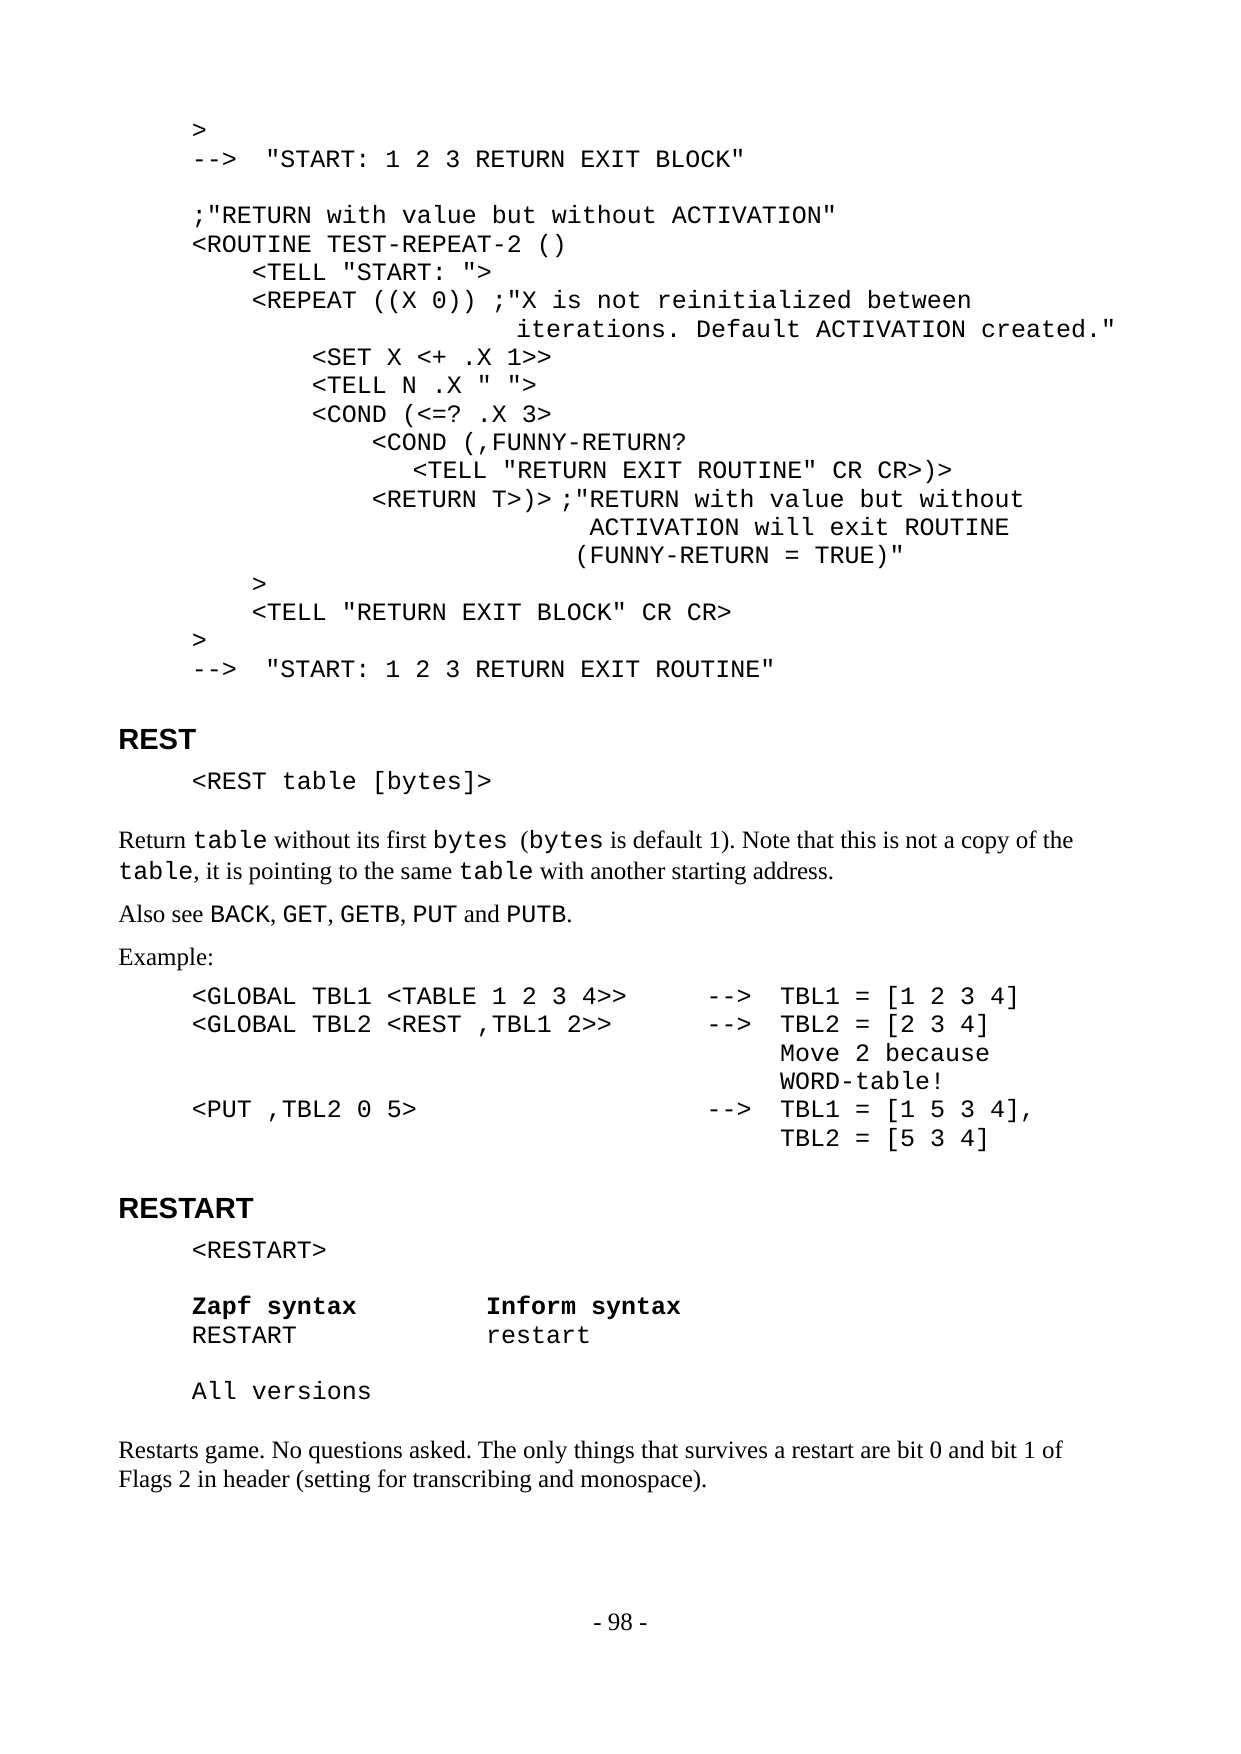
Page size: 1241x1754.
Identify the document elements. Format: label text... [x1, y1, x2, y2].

text Also see BACK, GET, GETB, PUT and PUTB. [118, 899, 1122, 930]
text Restarts game. No questions asked. The only things that survives a restart are bit 0 and bit 1 of Flags 2 in header (setting for transcribing and monospace). [118, 1436, 1122, 1493]
subtitle RESTART [118, 1191, 1122, 1225]
text Return table without its first bytes (bytes is default 1). Note that this is not a copy of the table, it is pointing to the same table with another starting address. [118, 825, 1122, 887]
text All versions [192, 1379, 1122, 1407]
text <REST table [bytes]> [192, 768, 1122, 797]
subtitle REST [118, 722, 1122, 756]
text <GLOBAL TBL1 <TABLE 1 2 3 4>> --> TBL1 = [1 2 3 4] <GLOBAL TBL2 <REST ,TBL1 2>> --> TBL2 = [2 3 4] Move 2 because WORD-table! <PUT ,TBL2 0 5> --> TBL1 = [1 5 3 4], TBL2 = [5 3 4] [192, 984, 1122, 1154]
text Zapf syntax Inform syntax [192, 1294, 1122, 1322]
text RESTART restart [192, 1322, 1122, 1351]
text Example: [118, 942, 1122, 971]
text <RESTART> [192, 1237, 1122, 1266]
text > --> "START: 1 2 3 RETURN EXIT BLOCK" ;"RETURN with value but without ACTIVATION" <ROUTINE TEST-REPEAT-2 () <TELL "START: "> <REPEAT ((X 0)) ;"X is not reinitialized between iterations. Default ACTIVATION created." <SET X <+ .X 1>> <TELL N .X " "> <COND (<=? .X 3> <COND (,FUNNY-RETURN? <TELL "RETURN EXIT ROUTINE" CR CR>)> <RETURN T>)> ;"RETURN with value but without ACTIVATION will exit ROUTINE (FUNNY-RETURN = TRUE)" > <TELL "RETURN EXIT BLOCK" CR CR> > --> "START: 1 2 3 RETURN EXIT ROUTINE" [192, 118, 1122, 685]
